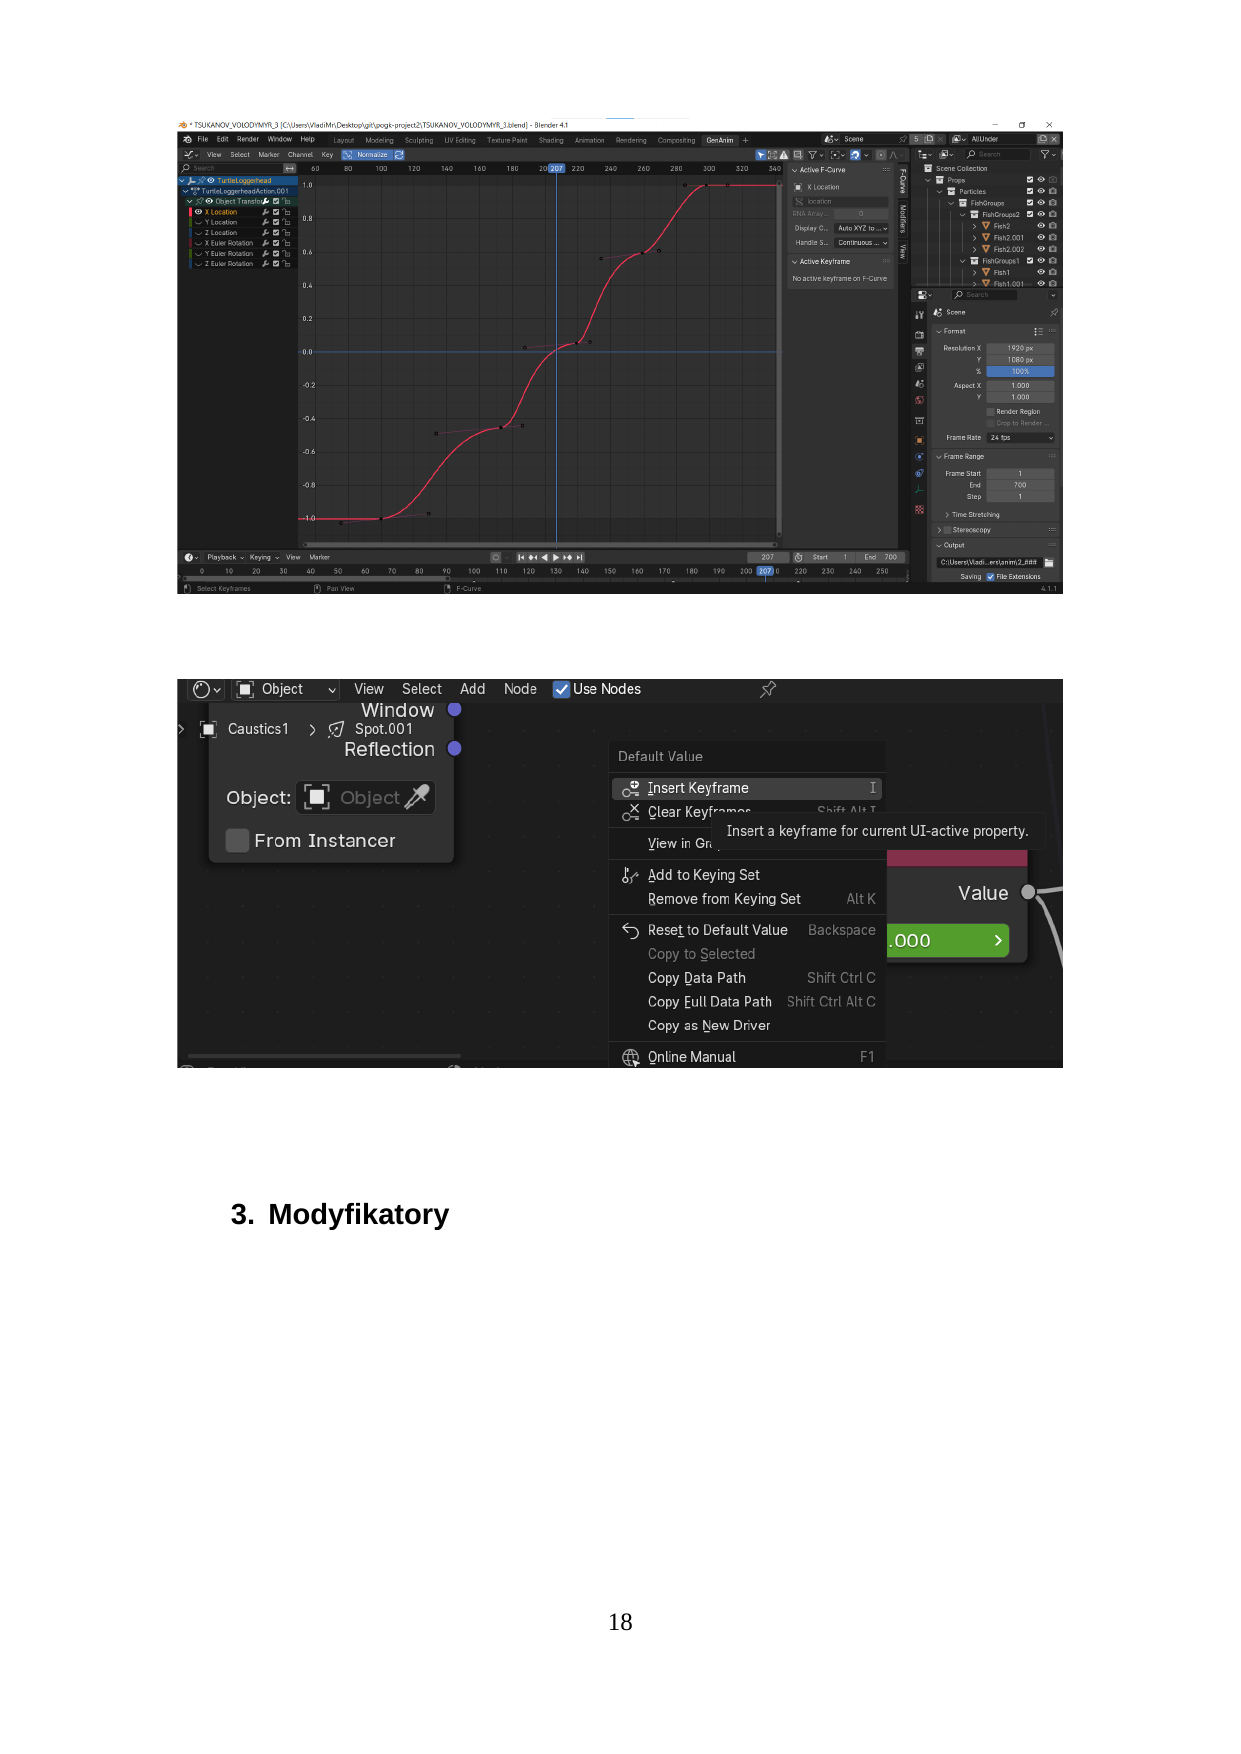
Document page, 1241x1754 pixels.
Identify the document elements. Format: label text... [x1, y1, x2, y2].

subtitle Modyfikatory [231, 1197, 1122, 1230]
picture [177, 679, 1063, 1068]
picture [177, 118, 1063, 594]
